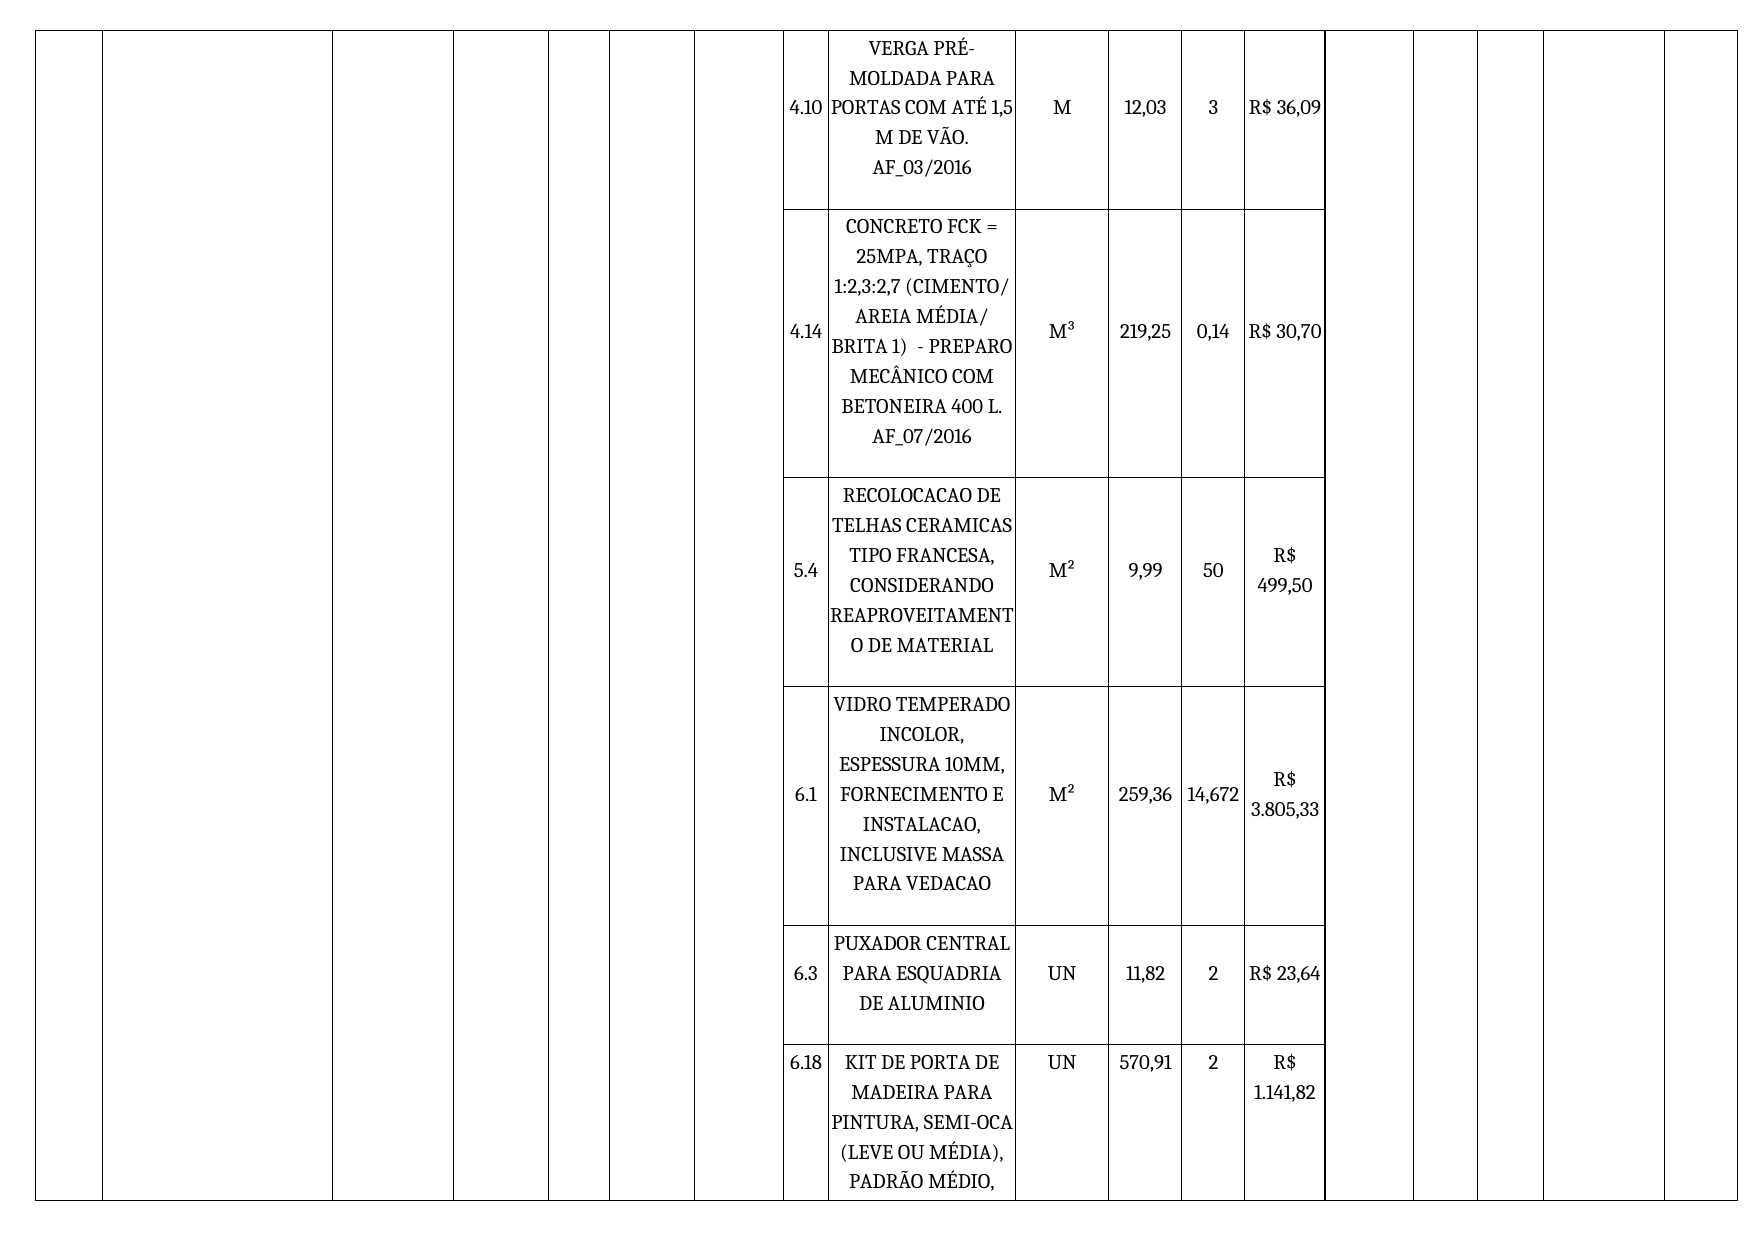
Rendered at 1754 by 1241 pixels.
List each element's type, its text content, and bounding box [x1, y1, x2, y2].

table_cell 6.1 [784, 687, 828, 925]
table_cell 12,03 [1109, 31, 1181, 208]
table_cell RECOLOCACAO DE TELHAS CERAMICAS TIPO FRANCESA, CONSIDERANDO REAPROVEITAMENTO DE MATERIAL [829, 478, 1015, 686]
table_cell R$ 36,09 [1245, 31, 1324, 208]
table_cell 2 [1182, 926, 1244, 1044]
table_cell 2 [1182, 1045, 1244, 1200]
table_cell [695, 31, 783, 1200]
table_cell R$ 30,70 [1245, 210, 1324, 477]
table_cell 3 [1182, 31, 1244, 208]
table_cell 4.10 [784, 31, 828, 208]
table_cell [610, 31, 694, 1200]
table_cell [454, 31, 548, 1200]
table_cell 219,25 [1109, 210, 1181, 477]
table_cell M³ [1016, 210, 1108, 477]
table_cell R$ 23,64 [1245, 926, 1324, 1044]
table_cell M [1016, 31, 1108, 208]
table_cell R$ 3.805,33 [1245, 687, 1324, 925]
table_cell 0,14 [1182, 210, 1244, 477]
table_cell M² [1016, 478, 1108, 686]
table_cell [1478, 31, 1543, 1200]
table_cell UN [1016, 1045, 1108, 1200]
table_cell [1326, 31, 1413, 1200]
table_cell R$ 499,50 [1245, 478, 1324, 686]
table_cell 6.18 [784, 1045, 828, 1200]
table_cell PUXADOR CENTRAL PARA ESQUADRIA DE ALUMINIO [829, 926, 1015, 1044]
table_cell VERGA PRÉ-MOLDADA PARA PORTAS COM ATÉ 1,5 M DE VÃO. AF_03/2016 [829, 31, 1015, 208]
table_cell 6.3 [784, 926, 828, 1044]
table_cell [103, 31, 332, 1200]
table_cell 11,82 [1109, 926, 1181, 1044]
table_cell 4.14 [784, 210, 828, 477]
table_cell 5.4 [784, 478, 828, 686]
table_cell VIDRO TEMPERADO INCOLOR, ESPESSURA 10MM, FORNECIMENTO E INSTALACAO, INCLUSIVE MASSA PARA VEDACAO [829, 687, 1015, 925]
table_cell R$ 1.141,82 [1245, 1045, 1324, 1200]
table_cell UN [1016, 926, 1108, 1044]
table_cell [549, 31, 609, 1200]
table_cell CONCRETO FCK = 25MPA, TRAÇO 1:2,3:2,7 (CIMENTO/ AREIA MÉDIA/ BRITA 1) - PREPARO MECÂNICO COM BETONEIRA 400 L. AF_07/2016 [829, 210, 1015, 477]
table_cell [36, 31, 102, 1200]
table_cell M² [1016, 687, 1108, 925]
table_cell [1665, 31, 1737, 1200]
table_cell [1414, 31, 1477, 1200]
table_cell KIT DE PORTA DE MADEIRA PARA PINTURA, SEMI-OCA (LEVE OU MÉDIA), PADRÃO MÉDIO, [829, 1045, 1015, 1200]
table_cell 259,36 [1109, 687, 1181, 925]
table_cell 50 [1182, 478, 1244, 686]
table_cell [1544, 31, 1664, 1200]
table_cell 14,672 [1182, 687, 1244, 925]
table_cell [333, 31, 453, 1200]
table_cell 570,91 [1109, 1045, 1181, 1200]
table_cell 9,99 [1109, 478, 1181, 686]
